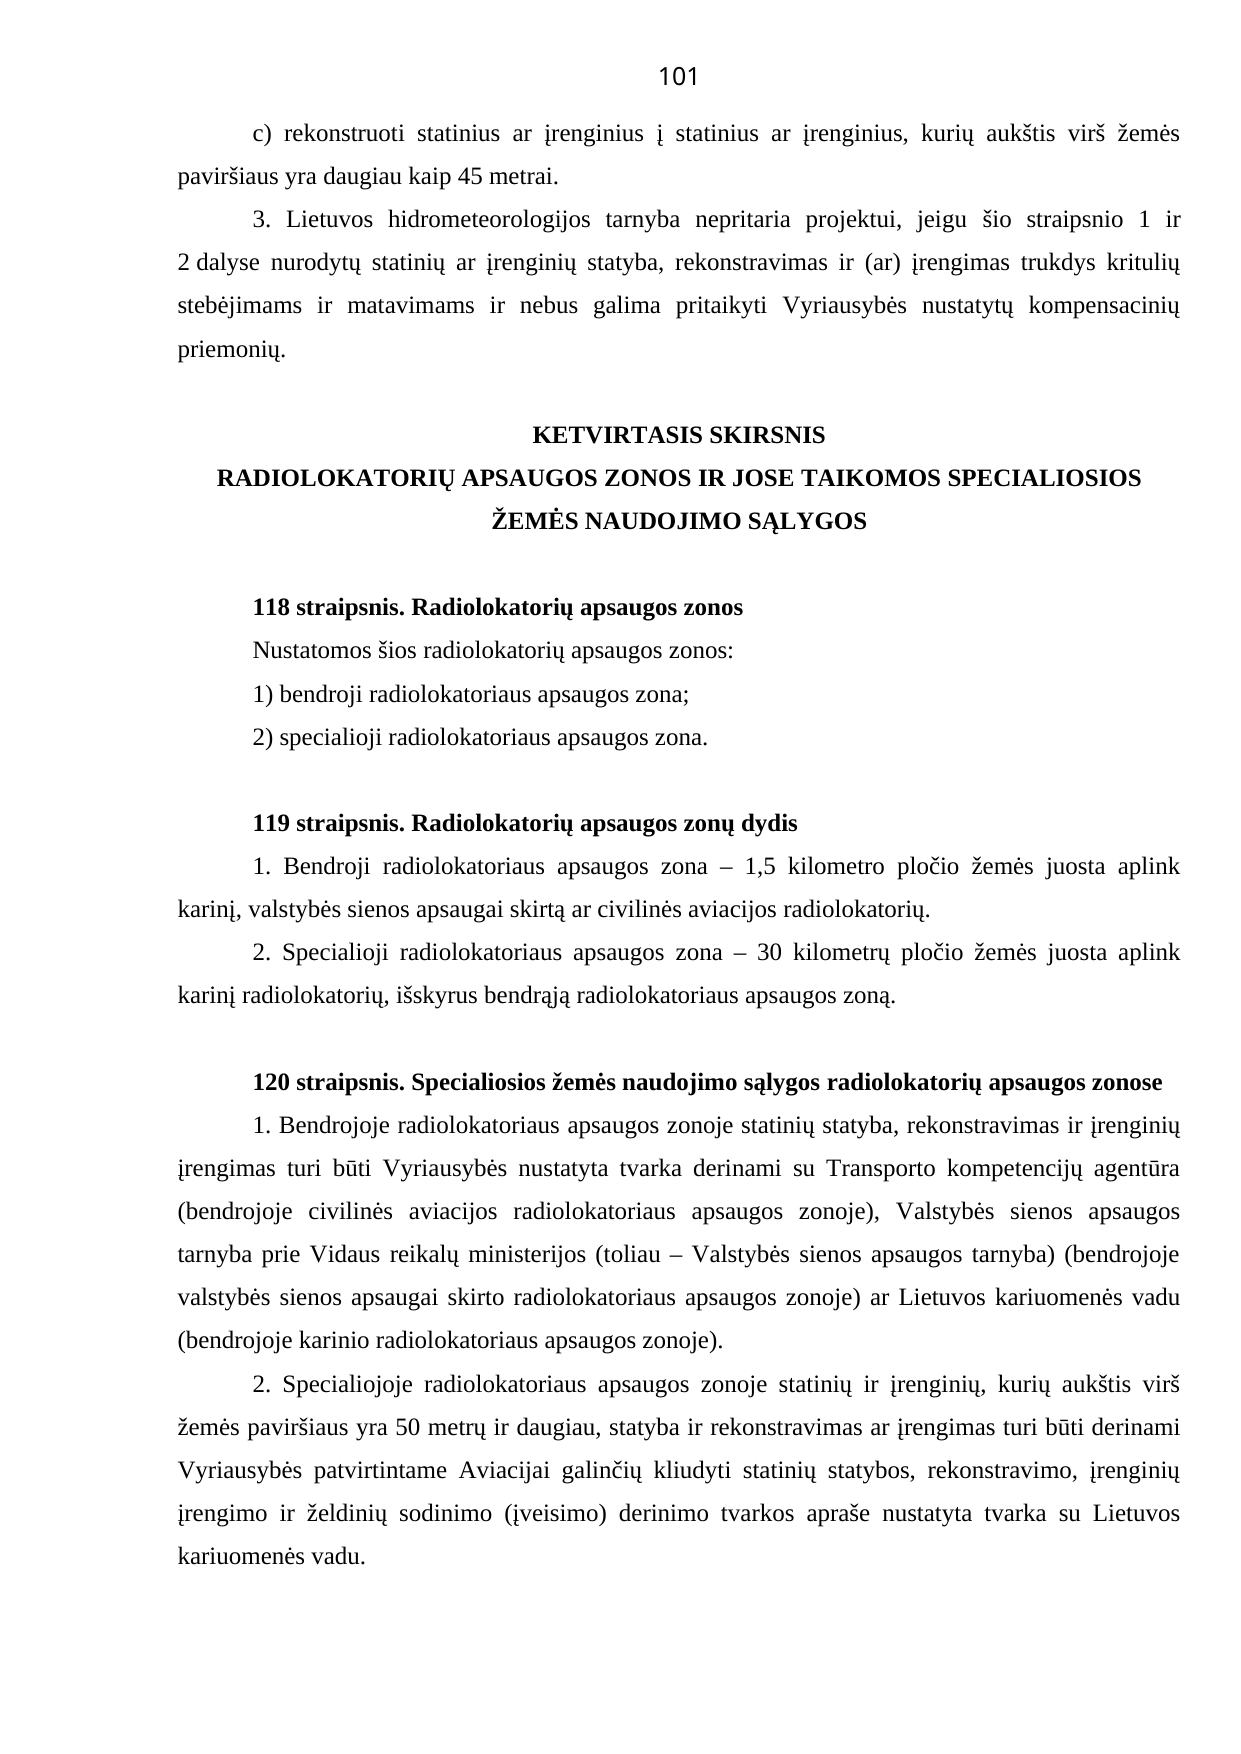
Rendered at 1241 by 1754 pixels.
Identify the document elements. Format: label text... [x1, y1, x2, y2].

text 2) specialioji radiolokatoriaus apsaugos zona. [177, 722, 1181, 751]
text 3. Lietuvos hidrometeorologijos tarnyba nepritaria projektui, jeigu šio straipsnio 1 ir 2 dalyse nurodytų statinių ar įrenginių statyba, rekonstravimas ir (ar) įrengimas trukdys kritulių stebėjimams ir matavimams ir nebus galima pritaikyti Vyriausybės nustatytų kompensacinių priemonių. [177, 204, 1181, 362]
text 120 straipsnis. Specialiosios žemės naudojimo sąlygos radiolokatorių apsaugos zonose [252, 1067, 1181, 1096]
text 1. Bendroji radiolokatoriaus apsaugos zona – 1,5 kilometro pločio žemės juosta aplink karinį, valstybės sienos apsaugai skirtą ar civilinės aviacijos radiolokatorių. [177, 851, 1181, 923]
text KETVIRTASIS SKIRSNIS [177, 420, 1181, 449]
text 1. Bendrojoje radiolokatoriaus apsaugos zonoje statinių statyba, rekonstravimas ir įrenginių įrengimas turi būti Vyriausybės nustatyta tvarka derinami su Transporto kompetencijų agentūra (bendrojoje civilinės aviacijos radiolokatoriaus apsaugos zonoje), Valstybės sienos apsaugos tarnyba prie Vidaus reikalų ministerijos (toliau – Valstybės sienos apsaugos tarnyba) (bendrojoje valstybės sienos apsaugai skirto radiolokatoriaus apsaugos zonoje) ar Lietuvos kariuomenės vadu (bendrojoje karinio radiolokatoriaus apsaugos zonoje). [177, 1110, 1181, 1354]
text 119 straipsnis. Radiolokatorių apsaugos zonų dydis [177, 808, 1181, 837]
text 118 straipsnis. Radiolokatorių apsaugos zonos [177, 592, 1181, 621]
text 2. Specialioji radiolokatoriaus apsaugos zona – 30 kilometrų pločio žemės juosta aplink karinį radiolokatorių, išskyrus bendrąją radiolokatoriaus apsaugos zoną. [177, 937, 1181, 1009]
text c) rekonstruoti statinius ar įrenginius į statinius ar įrenginius, kurių aukštis virš žemės paviršiaus yra daugiau kaip 45 metrai. [177, 118, 1181, 190]
text 1) bendroji radiolokatoriaus apsaugos zona; [177, 679, 1181, 707]
text RADIOLOKATORIŲ APSAUGOS ZONOS IR JOSE TAIKOMOS SPECIALIOSIOS ŽEMĖS NAUDOJIMO SĄLYGOS [177, 463, 1181, 535]
text Nustatomos šios radiolokatorių apsaugos zonos: [177, 636, 1181, 664]
text 2. Specialiojoje radiolokatoriaus apsaugos zonoje statinių ir įrenginių, kurių aukštis virš žemės paviršiaus yra 50 metrų ir daugiau, statyba ir rekonstravimas ar įrengimas turi būti derinami Vyriausybės patvirtintame Aviacijai galinčių kliudyti statinių statybos, rekonstravimo, įrenginių įrengimo ir želdinių sodinimo (įveisimo) derinimo tvarkos apraše nustatyta tvarka su Lietuvos kariuomenės vadu. [177, 1369, 1181, 1570]
